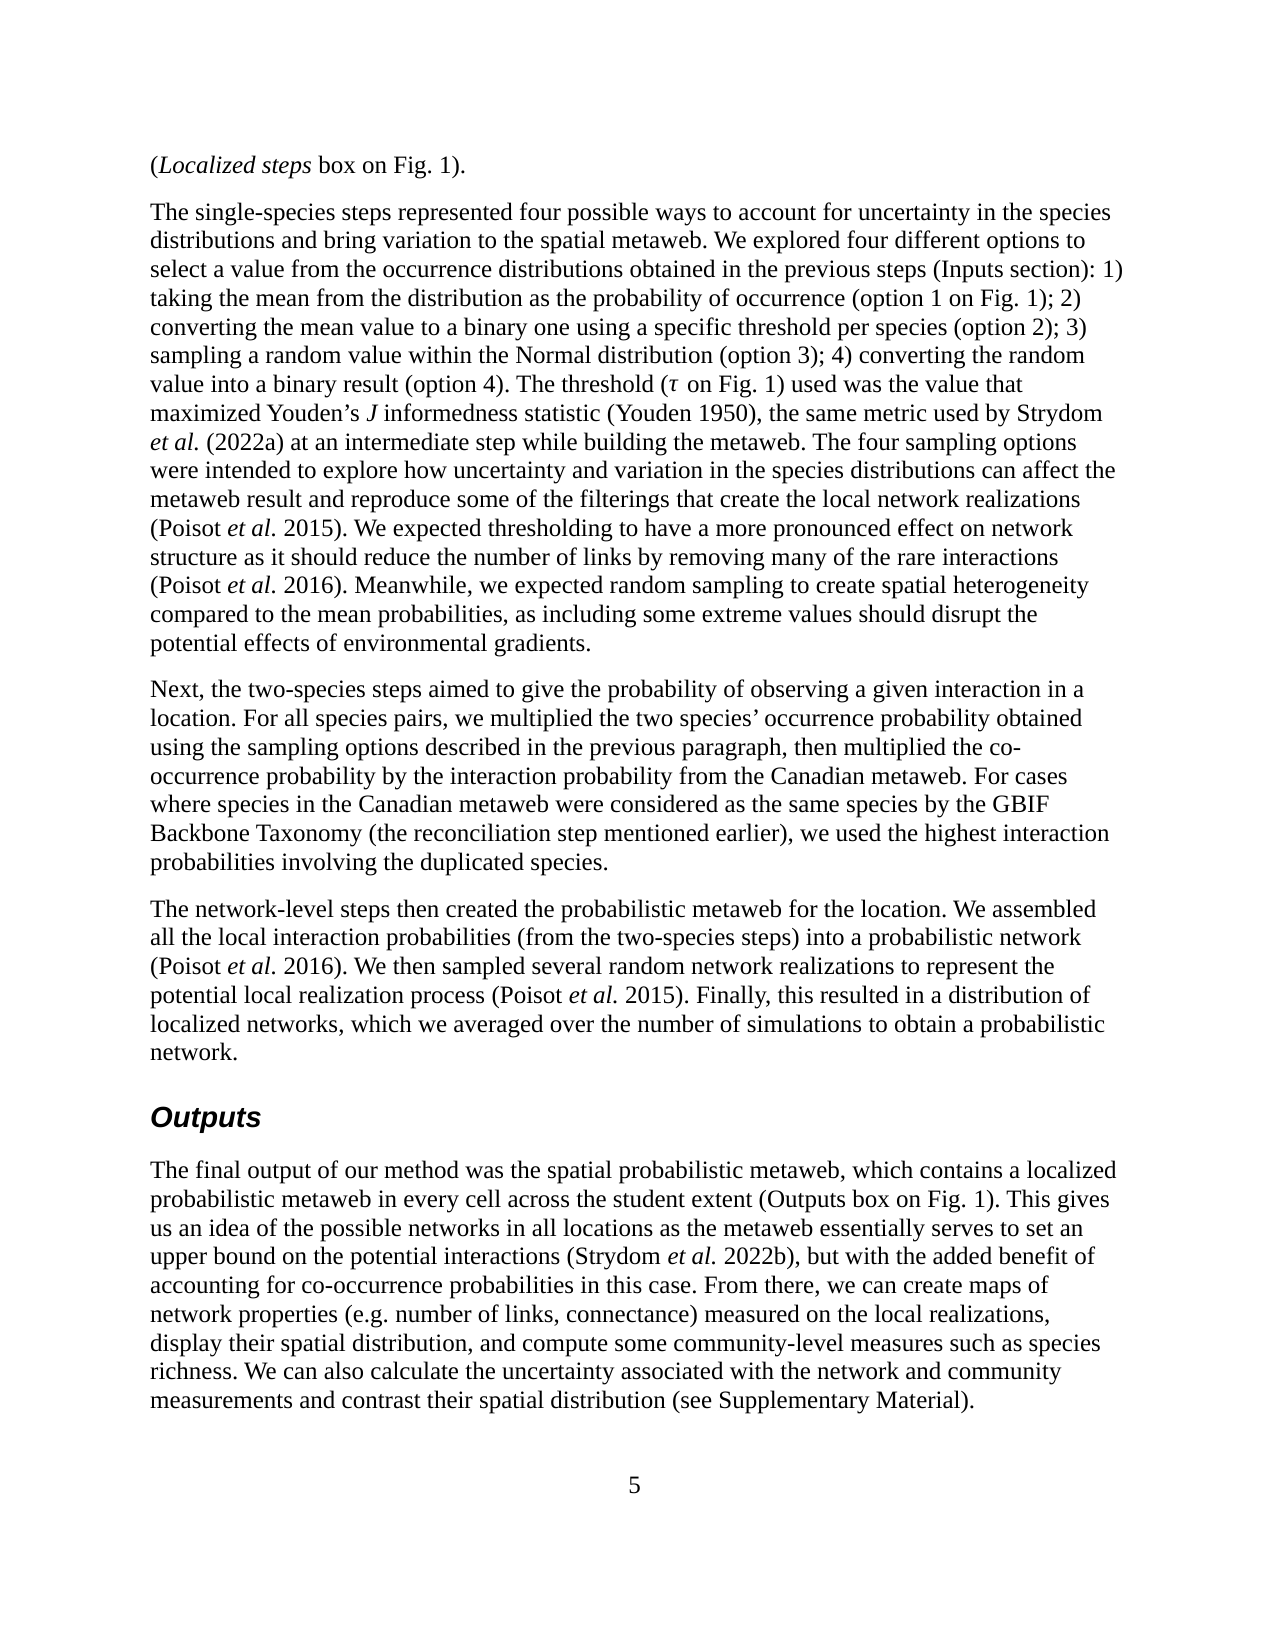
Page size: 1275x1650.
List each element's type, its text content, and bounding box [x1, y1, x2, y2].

text The single-species steps represented four possible ways to account for uncertainty in the species distributions and bring variation to the spatial metaweb. We explored four different options to select a value from the occurrence distributions obtained in the previous steps (Inputs section): 1) taking the mean from the distribution as the probability of occurrence (option 1 on Fig. 1); 2) converting the mean value to a binary one using a specific threshold per species (option 2); 3) sampling a random value within the Normal distribution (option 3); 4) converting the random value into a binary result (option 4). The threshold ( on Fig. 1) used was the value that maximized Youden’s J informedness statistic (Youden 1950), the same metric used by Strydom et al. (2022a) at an intermediate step while building the metaweb. The four sampling options were intended to explore how uncertainty and variation in the species distributions can affect the metaweb result and reproduce some of the filterings that create the local network realizations (Poisot et al. 2015). We expected thresholding to have a more pronounced effect on network structure as it should reduce the number of links by removing many of the rare interactions (Poisot et al. 2016). Meanwhile, we expected random sampling to create spatial heterogeneity compared to the mean probabilities, as including some extreme values should disrupt the potential effects of environmental gradients. [150, 197, 1125, 657]
subtitle Outputs [150, 1100, 1125, 1134]
text (Localized steps box on Fig. 1). [150, 150, 1125, 179]
text The final output of our method was the spatial probabilistic metaweb, which contains a localized probabilistic metaweb in every cell across the student extent (Outputs box on Fig. 1). This gives us an idea of the possible networks in all locations as the metaweb essentially serves to set an upper bound on the potential interactions (Strydom et al. 2022b), but with the added benefit of accounting for co-occurrence probabilities in this case. From there, we can create maps of network properties (e.g. number of links, connectance) measured on the local realizations, display their spatial distribution, and compute some community-level measures such as species richness. We can also calculate the uncertainty associated with the network and community measurements and contrast their spatial distribution (see Supplementary Material). [150, 1155, 1125, 1414]
text Next, the two-species steps aimed to give the probability of observing a given interaction in a location. For all species pairs, we multiplied the two species’ occurrence probability obtained using the sampling options described in the previous paragraph, then multiplied the co-occurrence probability by the interaction probability from the Canadian metaweb. For cases where species in the Canadian metaweb were considered as the same species by the GBIF Backbone Taxonomy (the reconciliation step mentioned earlier), we used the highest interaction probabilities involving the duplicated species. [150, 674, 1125, 876]
text The network-level steps then created the probabilistic metaweb for the location. We assembled all the local interaction probabilities (from the two-species steps) into a probabilistic network (Poisot et al. 2016). We then sampled several random network realizations to represent the potential local realization process (Poisot et al. 2015). Finally, this resulted in a distribution of localized networks, which we averaged over the number of simulations to obtain a probabilistic network. [150, 894, 1125, 1066]
